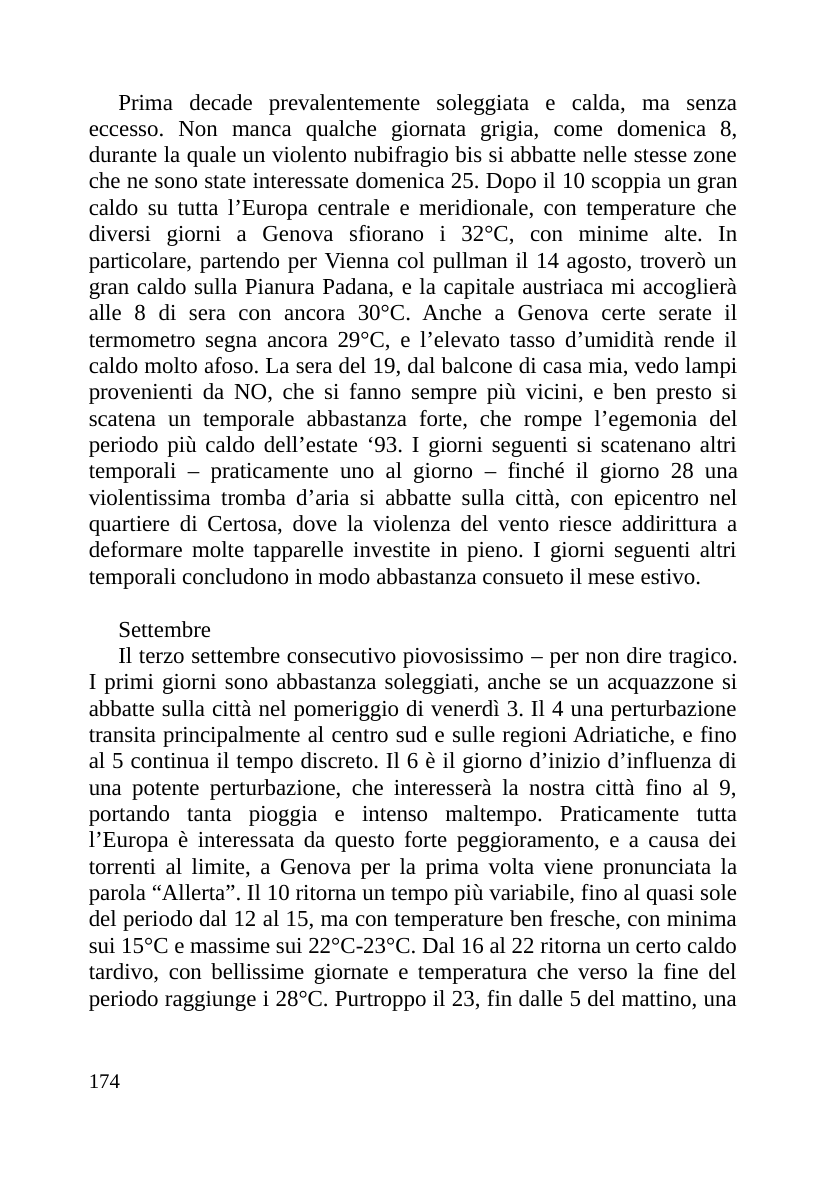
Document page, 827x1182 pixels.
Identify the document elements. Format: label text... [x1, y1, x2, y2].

text Prima decade prevalentemente soleggiata e calda, ma senza eccesso. Non manca qualche giornata grigia, come domenica 8, durante la quale un violento nubifragio bis si abbatte nelle stesse zone che ne sono state interessate domenica 25. Dopo il 10 scoppia un gran caldo su tutta l’Europa centrale e meridionale, con temperature che diversi giorni a Genova sfiorano i 32°C, con minime alte. In particolare, partendo per Vienna col pullman il 14 agosto, troverò un gran caldo sulla Pianura Padana, e la capitale austriaca mi accoglierà alle 8 di sera con ancora 30°C. Anche a Genova certe serate il termometro segna ancora 29°C, e l’elevato tasso d’umidità rende il caldo molto afoso. La sera del 19, dal balcone di casa mia, vedo lampi provenienti da NO, che si fanno sempre più vicini, e ben presto si scatena un temporale abbastanza forte, che rompe l’egemonia del periodo più caldo dell’estate ‘93. I giorni seguenti si scatenano altri temporali ‒ praticamente uno al giorno ‒ finché il giorno 28 una violentissima tromba d’aria si abbatte sulla città, con epicentro nel quartiere di Certosa, dove la violenza del vento riesce addirittura a deformare molte tapparelle investite in pieno. I giorni seguenti altri temporali concludono in modo abbastanza consueto il mese estivo. [88, 88, 738, 589]
text Il terzo settembre consecutivo piovosissimo ‒ per non dire tragico. I primi giorni sono abbastanza soleggiati, anche se un acquazzone si abbatte sulla città nel pomeriggio di venerdì 3. Il 4 una perturbazione transita principalmente al centro sud e sulle regioni Adriatiche, e fino al 5 continua il tempo discreto. Il 6 è il giorno d’inizio d’influenza di una potente perturbazione, che interesserà la nostra città fino al 9, portando tanta pioggia e intenso maltempo. Praticamente tutta l’Europa è interessata da questo forte peggioramento, e a causa dei torrenti al limite, a Genova per la prima volta viene pronunciata la parola “Allerta”. Il 10 ritorna un tempo più variabile, fino al quasi sole del periodo dal 12 al 15, ma con temperature ben fresche, con minima sui 15°C e massime sui 22°C-23°C. Dal 16 al 22 ritorna un certo caldo tardivo, con bellissime giornate e temperatura che verso la fine del periodo raggiunge i 28°C. Purtroppo il 23, fin dalle 5 del mattino, una [88, 642, 738, 1011]
text Settembre [88, 616, 738, 642]
